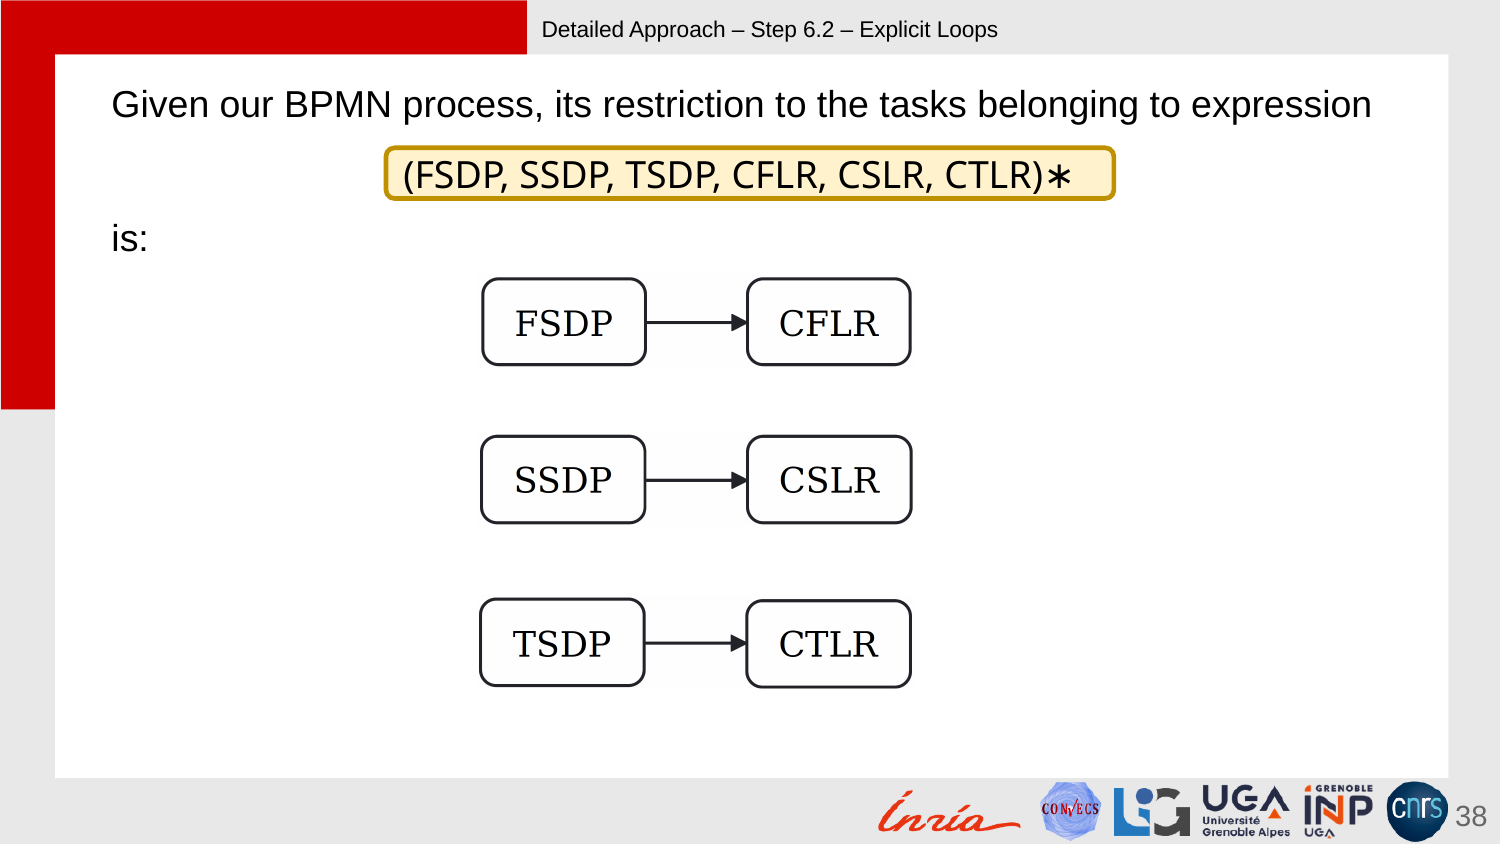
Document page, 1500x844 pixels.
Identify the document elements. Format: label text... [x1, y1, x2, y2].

title Detailed Approach – Step 6.2 – Explicit Loops [526, 0, 1416, 58]
text_box (FSDP, SSDP, TSDP, CFLR, CSLR, CTLR)∗ [385, 147, 1114, 198]
text_box Given our BPMN process, its restriction to the tasks belonging to expression [96, 64, 1404, 140]
text_box is: [96, 198, 1404, 274]
picture [0, 0, 1500, 844]
text_box 38 [1438, 784, 1500, 844]
